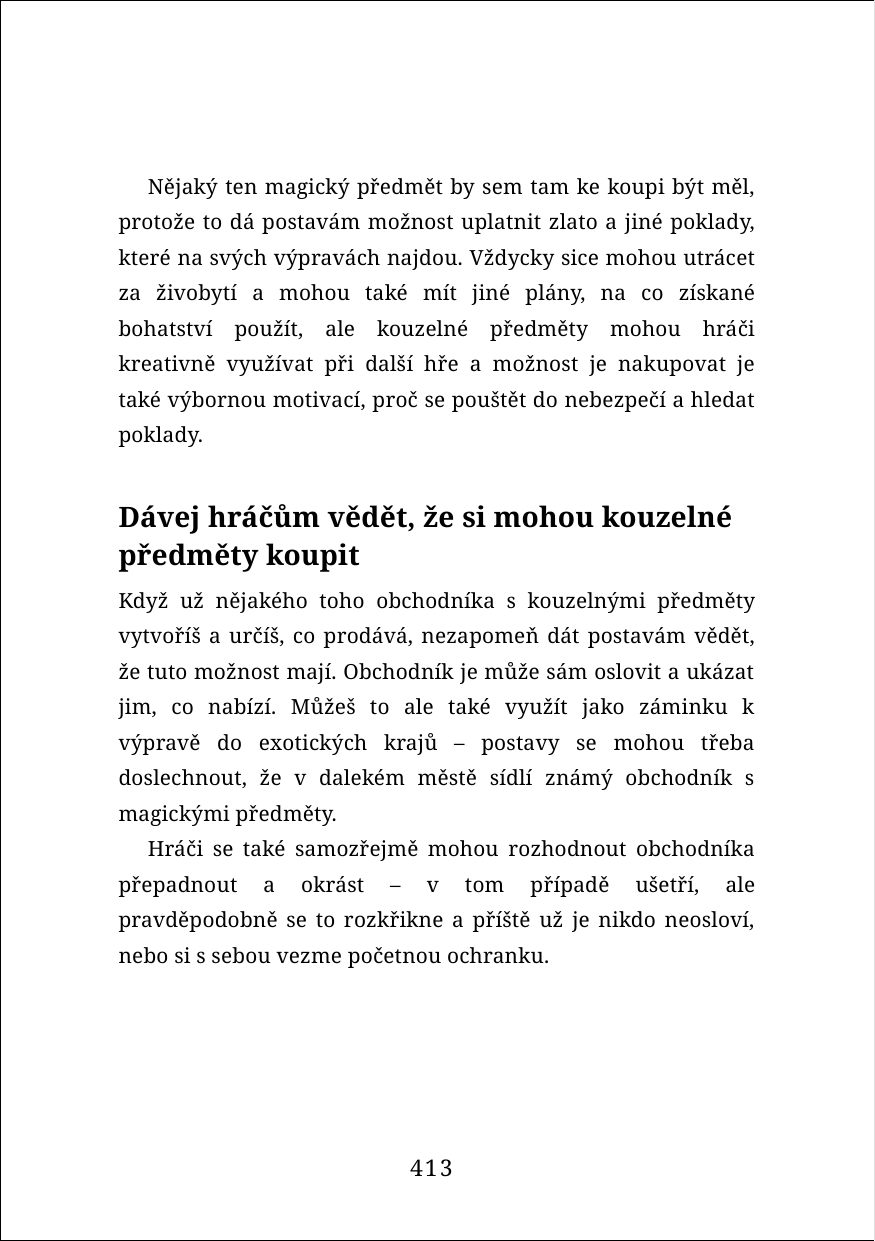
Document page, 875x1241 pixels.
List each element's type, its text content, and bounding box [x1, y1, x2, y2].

text Když už nějakého toho obchodníka s kouzelnými předměty vytvoříš a určíš, co prodává, nezapomeň dát postavám vědět, že tuto možnost mají. Obchodník je může sám oslovit a ukázat jim, co nabízí. Můžeš to ale také využít jako záminku k výpravě do exotických krajů – postavy se mohou třeba doslechnout, že v dalekém městě sídlí známý obchodník s magickými předměty. Hráči se také samozřejmě mohou rozhodnout obchodníka přepadnout a okrást – v tom případě ušetří, ale pravděpodobně se to rozkřikne a příště už je nikdo neosloví, nebo si s sebou vezme početnou ochranku. [118, 586, 756, 969]
text Nějaký ten magický předmět by sem tam ke koupi být měl, protože to dá postavám možnost uplatnit zlato a jiné poklady, které na svých výpravách najdou. Vždycky sice mohou utrácet za živobytí a mohou také mít jiné plány, na co získané bohatství použít, ale kouzelné předměty mohou hráči kreativně využívat při další hře a možnost je nakupovat je také výbornou motivací, proč se pouštět do nebezpečí a hledat poklady. [118, 172, 756, 449]
subtitle Dávej hráčům vědět, že si mohou kouzelné předměty koupit [118, 497, 756, 574]
